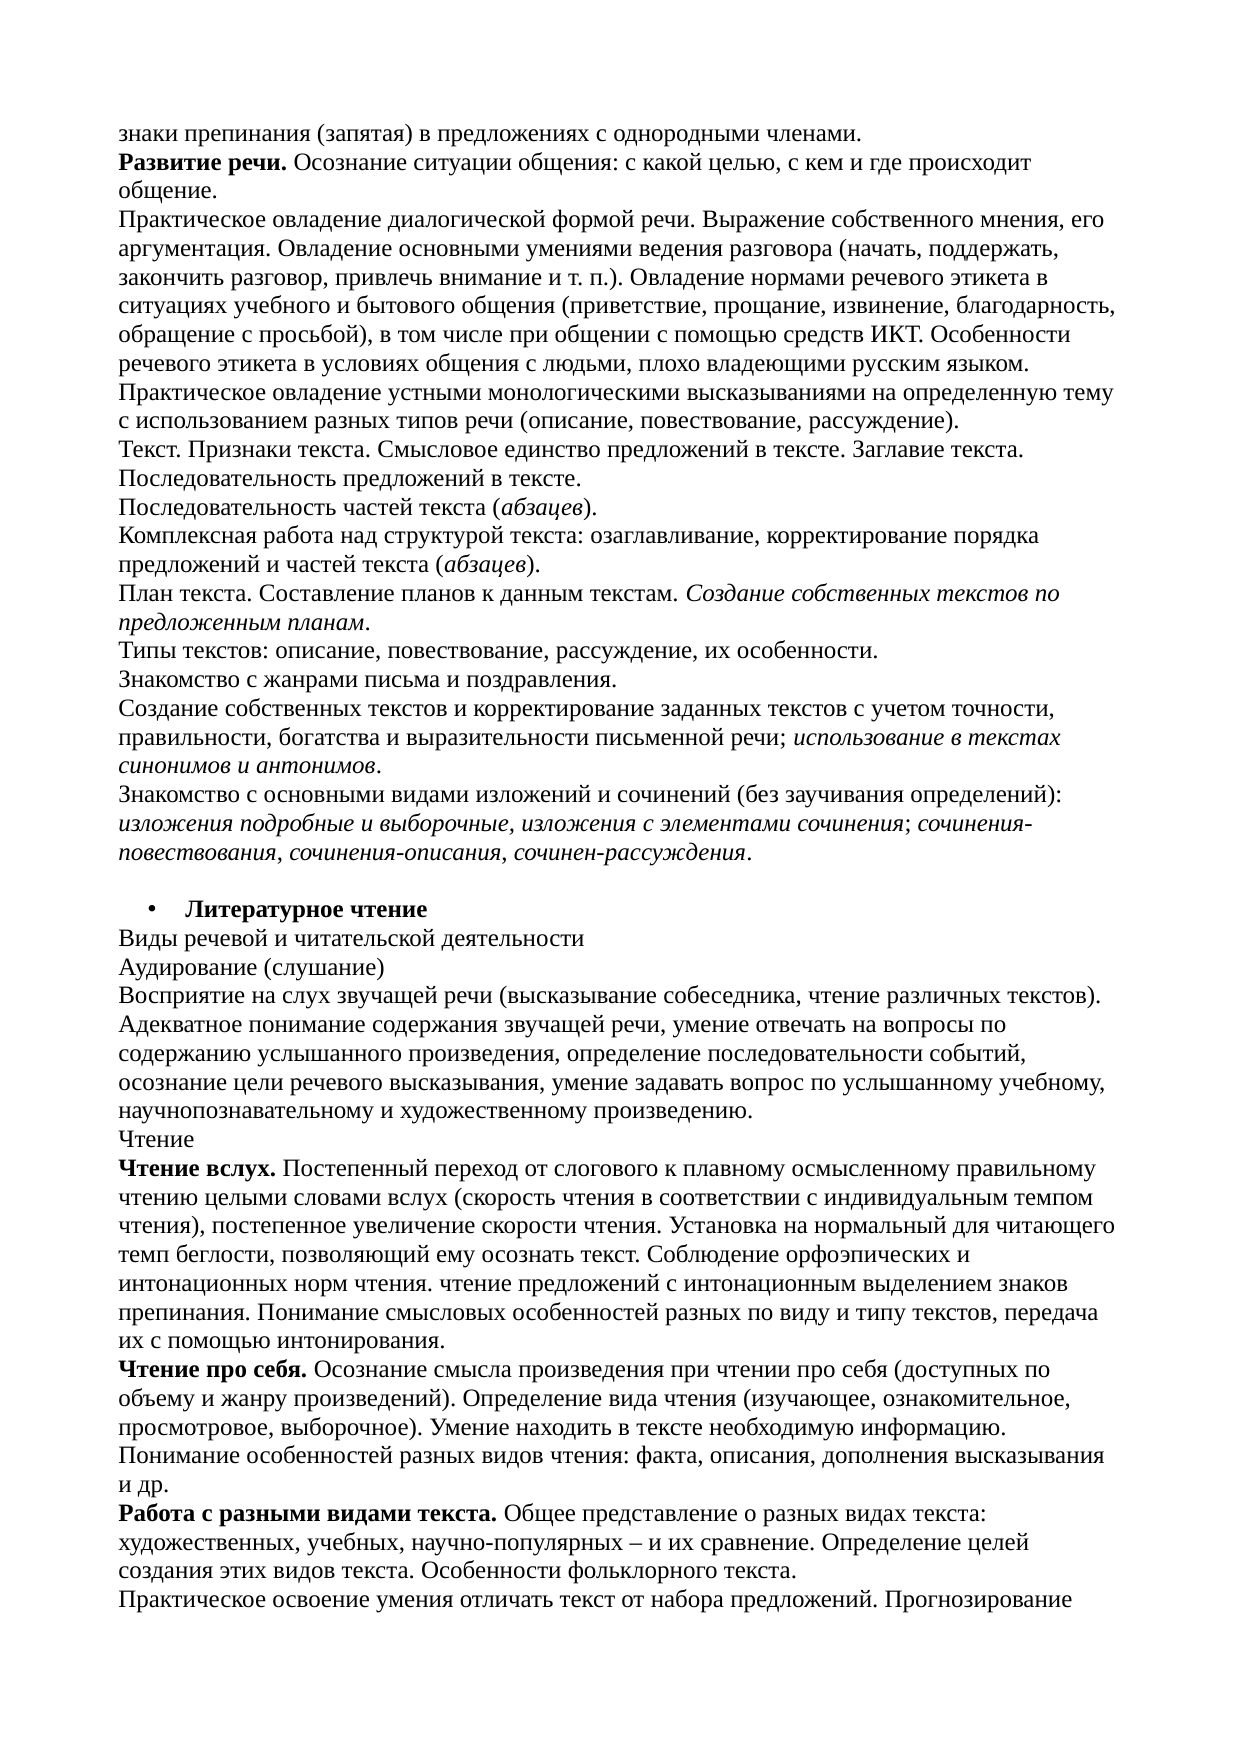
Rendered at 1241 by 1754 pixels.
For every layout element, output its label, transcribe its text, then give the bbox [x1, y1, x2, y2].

text Чтение вслух. Постепенный переход от слогового к плавному осмысленному правильному чтению целыми словами вслух (скорость чтения в соответствии с индивидуальным темпом чтения), постепенное увеличение скорости чтения. Установка на нормальный для читающего темп беглости, позволяющий ему осознать текст. Соблюдение орфоэпических и интонационных норм чтения. чтение предложений с интонационным выделением знаков препинания. Понимание смысловых особенностей разных по виду и типу текстов, передача их с помощью интонирования. [118, 1153, 1122, 1354]
text Знакомство с жанрами письма и поздравления. [118, 664, 1122, 693]
text знаки препинания (запятая) в предложениях с однородными членами. [118, 118, 1122, 147]
text План текста. Составление планов к данным текстам. Создание собственных текстов по предложенным планам. [118, 578, 1122, 636]
list Литературное чтение [148, 894, 1122, 923]
text Практическое овладение устными монологическими высказываниями на определенную тему с использованием разных типов речи (описание, повествование, рассуждение). [118, 377, 1122, 434]
text Знакомство с основными видами изложений и сочинений (без заучивания определений): изложения подробные и выборочные, изложения с элементами сочинения; сочинения-повествования, сочинения-описания, сочинен-рассуждения. [118, 779, 1122, 866]
text Последовательность частей текста (абзацев). [118, 492, 1122, 521]
text Создание собственных текстов и корректирование заданных текстов с учетом точности, правильности, богатства и выразительности письменной речи; использование в текстах синонимов и антонимов. [118, 693, 1122, 779]
text Работа с разными видами текста. Общее представление о разных видах текста: художественных, учебных, научно-популярных – и их сравнение. Определение целей создания этих видов текста. Особенности фольклорного текста. [118, 1498, 1122, 1584]
text Комплексная работа над структурой текста: озаглавливание, корректирование порядка предложений и частей текста (абзацев). [118, 521, 1122, 578]
text Развитие речи. Осознание ситуации общения: с какой целью, с кем и где происходит общение. [118, 147, 1122, 204]
text Виды речевой и читательской деятельности [118, 923, 1122, 952]
text Чтение [118, 1124, 1122, 1153]
text Аудирование (слушание) [118, 952, 1122, 981]
text Последовательность предложений в тексте. [118, 463, 1122, 492]
text Текст. Признаки текста. Смысловое единство предложений в тексте. Заглавие текста. [118, 434, 1122, 463]
text Практическое овладение диалогической формой речи. Выражение собственного мнения, его аргументация. Овладение основными умениями ведения разговора (начать, поддержать, закончить разговор, привлечь внимание и т. п.). Овладение нормами речевого этикета в ситуациях учебного и бытового общения (приветствие, прощание, извинение, благодарность, обращение с просьбой), в том числе при общении с помощью средств ИКТ. Особенности речевого этикета в условиях общения с людьми, плохо владеющими русским языком. [118, 204, 1122, 377]
text Практическое освоение умения отличать текст от набора предложений. Прогнозирование [118, 1584, 1122, 1613]
text Восприятие на слух звучащей речи (высказывание собеседника, чтение различных текстов). Адекватное понимание содержания звучащей речи, умение отвечать на вопросы по содержанию услышанного произведения, определение последовательности событий, осознание цели речевого высказывания, умение задавать вопрос по услышанному учебному, научнопознавательному и художественному произведению. [118, 981, 1122, 1124]
text Типы текстов: описание, повествование, рассуждение, их особенности. [118, 636, 1122, 664]
text Чтение про себя. Осознание смысла произведения при чтении про себя (доступных по объему и жанру произведений). Определение вида чтения (изучающее, ознакомительное, просмотровое, выборочное). Умение находить в тексте необходимую информацию. Понимание особенностей разных видов чтения: факта, описания, дополнения высказывания и др. [118, 1354, 1122, 1498]
